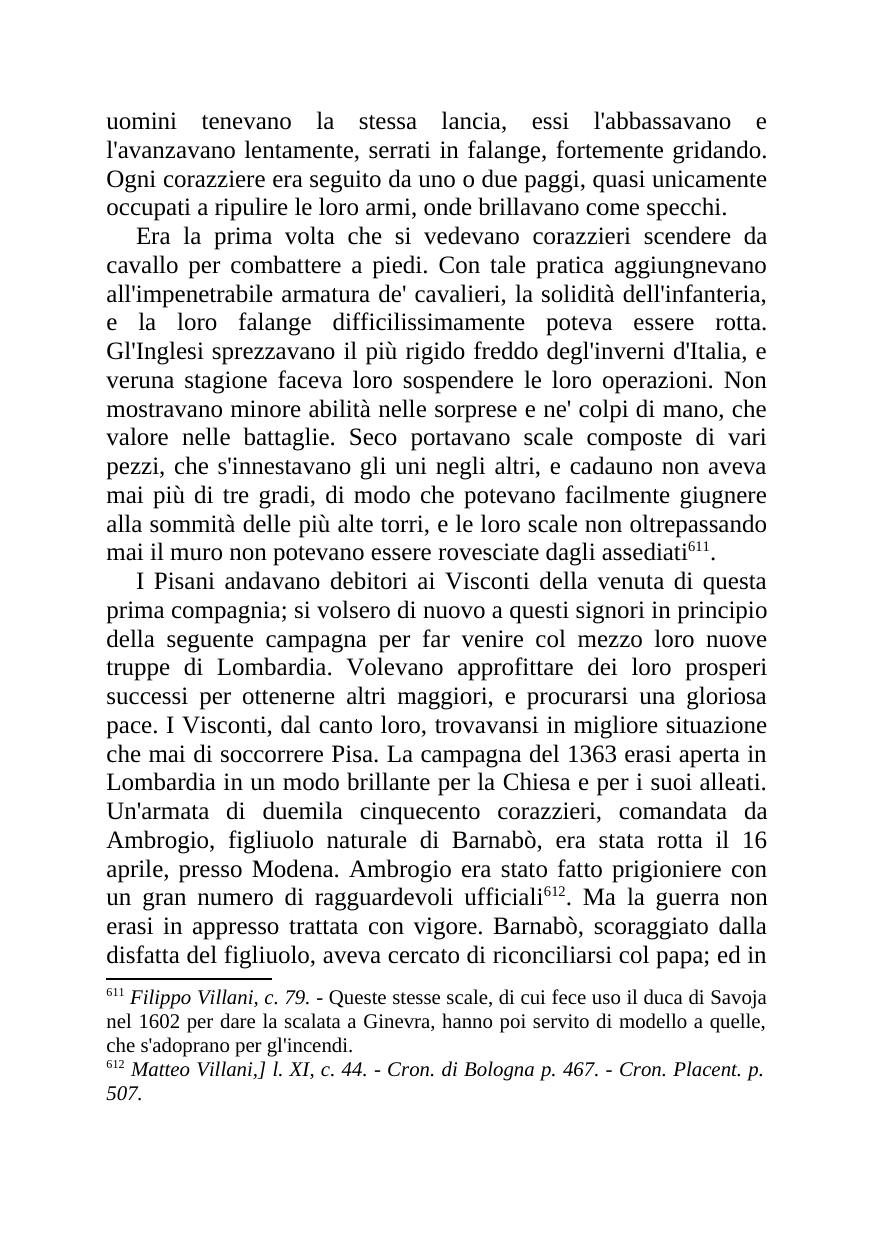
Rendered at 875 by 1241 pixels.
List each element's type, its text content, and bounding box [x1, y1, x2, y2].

text Matteo Villani,] l. XI, c. 44. - Cron. di Bologna p. 467. - Cron. Placent. p. 507. [106, 1057, 768, 1105]
text I Pisani andavano debitori ai Visconti della venuta di questa prima compagnia; si volsero di nuovo a questi signori in principio della seguente campagna per far venire col mezzo loro nuove truppe di Lombardia. Volevano approfittare dei loro prosperi successi per ottenerne altri maggiori, e procurarsi una gloriosa pace. I Visconti, dal canto loro, trovavansi in migliore situazione che mai di soccorrere Pisa. La campagna del 1363 erasi aperta in Lombardia in un modo brillante per la Chiesa e per i suoi alleati. Un'armata di duemila cinquecento corazzieri, comandata da Ambrogio, figliuolo naturale di Barnabò, era stata rotta il 16 aprile, presso Modena. Ambrogio era stato fatto prigioniere con un gran numero di ragguardevoli ufficiali. Ma la guerra non erasi in appresso trattata con vigore. Barnabò, scoraggiato dalla disfatta del figliuolo, aveva cercato di riconciliarsi col papa; ed in [106, 566, 768, 969]
text uomini tenevano la stessa lancia, essi l'abbassavano e l'avanzavano lentamente, serrati in falange, fortemente gridando. Ogni corazziere era seguito da uno o due paggi, quasi unicamente occupati a ripulire le loro armi, onde brillavano come specchi. [106, 106, 768, 221]
text Filippo Villani, c. 79. - Queste stesse scale, di cui fece uso il duca di Savoja nel 1602 per dare la scalata a Ginevra, hanno poi servito di modello a quelle, che s'adoprano per gl'incendi. [106, 985, 768, 1057]
text Era la prima volta che si vedevano corazzieri scendere da cavallo per combattere a piedi. Con tale pratica aggiungnevano all'impenetrabile armatura de' cavalieri, la solidità dell'infanteria, e la loro falange difficilissimamente poteva essere rotta. Gl'Inglesi sprezzavano il più rigido freddo degl'inverni d'Italia, e veruna stagione faceva loro sospendere le loro operazioni. Non mostravano minore abilità nelle sorprese e ne' colpi di mano, che valore nelle battaglie. Seco portavano scale composte di vari pezzi, che s'innestavano gli uni negli altri, e cadauno non aveva mai più di tre gradi, di modo che potevano facilmente giugnere alla sommità delle più alte torri, e le loro scale non oltrepassando mai il muro non potevano essere rovesciate dagli assediati. [106, 221, 768, 566]
